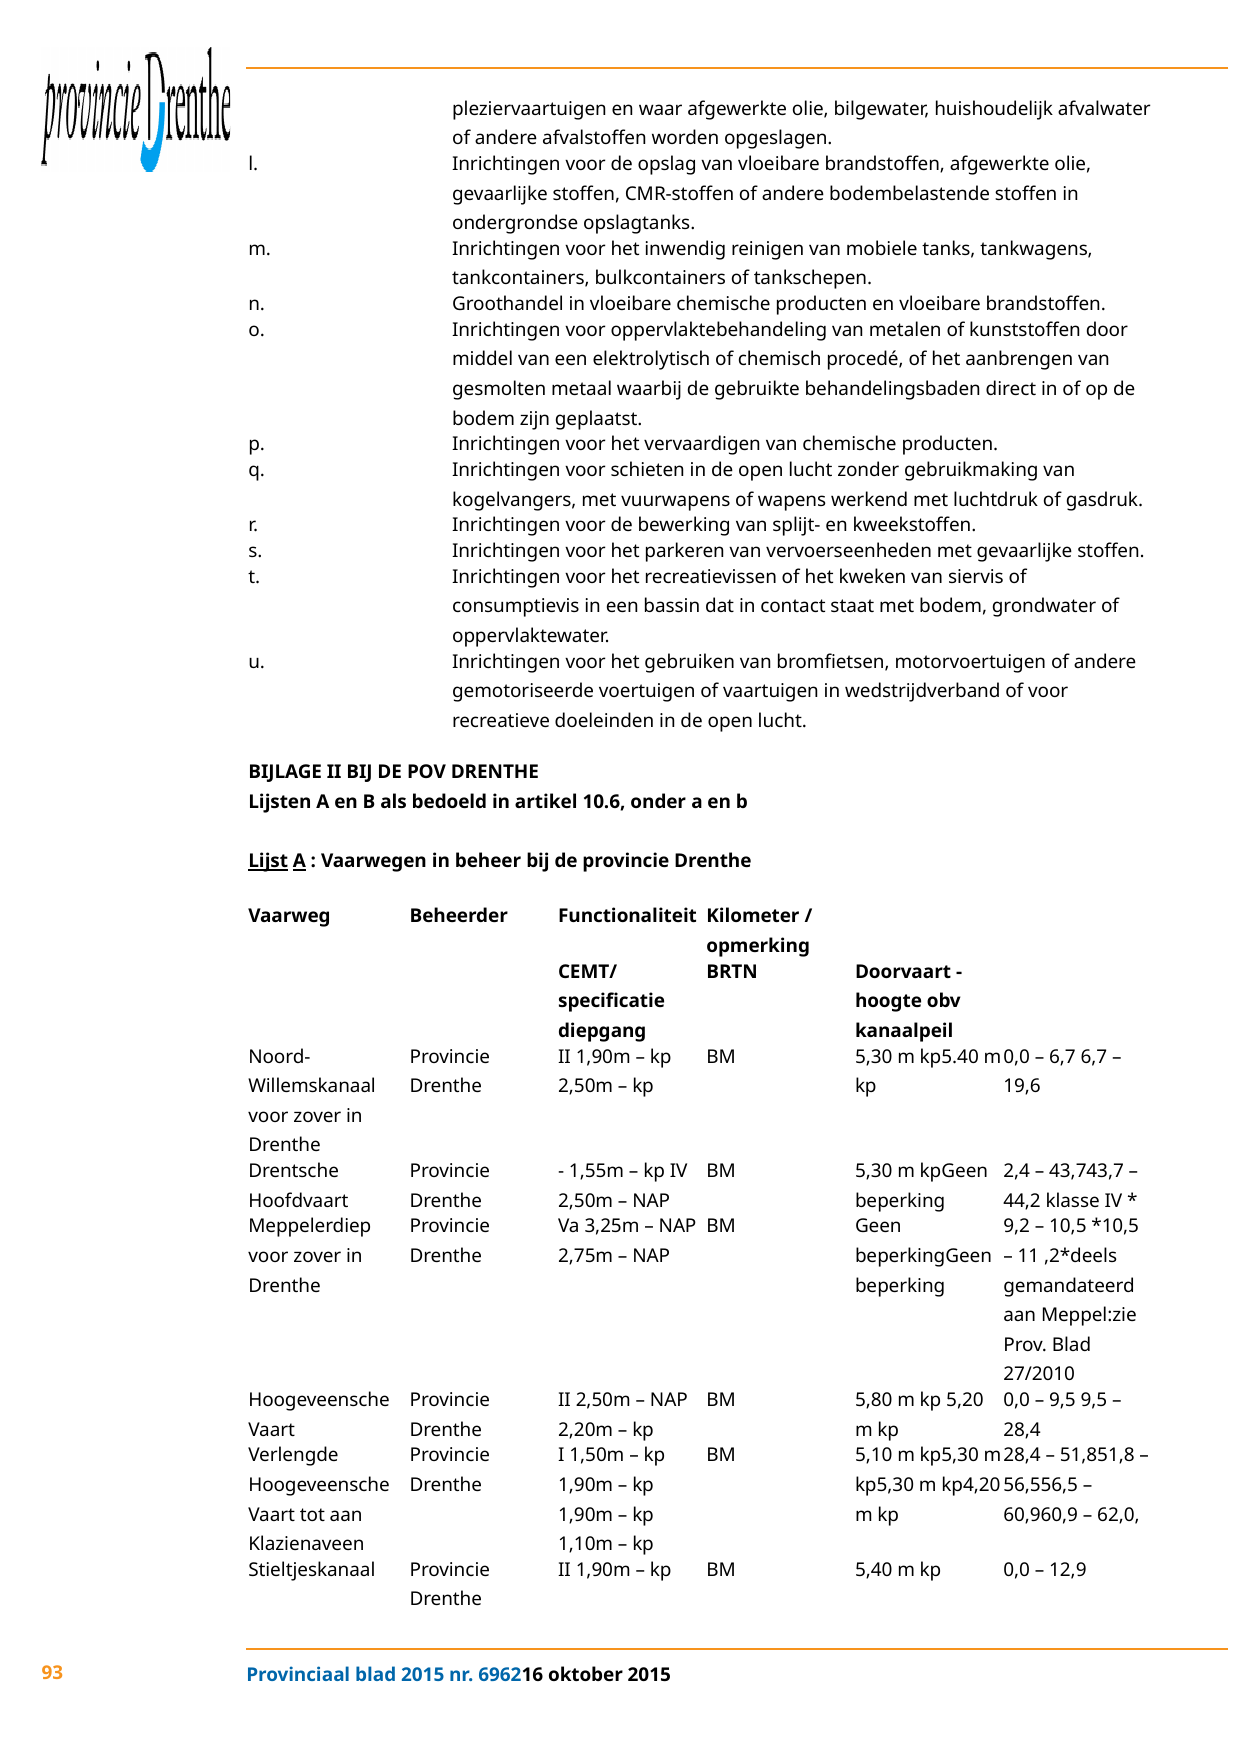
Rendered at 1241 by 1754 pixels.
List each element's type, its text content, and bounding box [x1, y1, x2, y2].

table_cell BM [706, 1386, 855, 1442]
table_cell r. [248, 512, 452, 537]
table_cell Inrichtingen voor het recreatievissen of het kweken van siervis of consumptievis in een bassin dat in contact staat met bodem, grondwater of oppervlaktewater. [452, 563, 1152, 648]
table_cell [248, 958, 409, 1043]
table_cell s. [248, 537, 452, 563]
table_cell q. [248, 456, 452, 512]
table_cell BM [706, 1442, 855, 1556]
text Lijsten A en B als bedoeld in artikel 10.6, onder a en b [248, 788, 1152, 814]
table_cell Noord-Willemskanaal voor zover in Drenthe [248, 1043, 409, 1157]
text Lijst A : Vaarwegen in beheer bij de provincie Drenthe [248, 847, 1152, 873]
table_cell CEMT/ specificatie diepgang [558, 958, 706, 1043]
table_cell [409, 958, 558, 1043]
table_cell 2,4 – 43,743,7 – 44,2 klasse IV * [1003, 1157, 1152, 1213]
table_cell II 1,90m – kp [558, 1556, 706, 1611]
table_cell t. [248, 563, 452, 648]
table_cell - 1,55m – kp IV 2,50m – NAP [558, 1157, 706, 1213]
table_cell pleziervaartuigen en waar afgewerkte olie, bilgewater, huishoudelijk afvalwater of andere afvalstoffen worden opgeslagen. [452, 95, 1152, 150]
table_cell Provincie Drenthe [409, 1556, 558, 1611]
table_header Vaarweg [248, 903, 409, 958]
table_cell Meppelerdiep voor zover in Drenthe [248, 1213, 409, 1386]
table_cell 0,0 – 9,5 9,5 – 28,4 [1003, 1386, 1152, 1442]
table_cell 9,2 – 10,5 *10,5 – 11 ,2*deels gemandateerd aan Meppel:zie Prov. Blad 27/2010 [1003, 1213, 1152, 1386]
table_cell I 1,50m – kp 1,90m – kp 1,90m – kp 1,10m – kp [558, 1442, 706, 1556]
table_cell Hoogeveensche Vaart [248, 1386, 409, 1442]
table_header Kilometer / opmerking [706, 903, 855, 958]
table_header Functionaliteit [558, 903, 706, 958]
table_cell 5,10 m kp5,30 m kp5,30 m kp4,20 m kp [855, 1442, 1003, 1556]
table_cell [1003, 958, 1152, 1043]
table_cell BM [706, 1213, 855, 1386]
table_cell Provincie Drenthe [409, 1043, 558, 1157]
table_cell [248, 95, 452, 150]
table_cell m. [248, 235, 452, 290]
table_cell 28,4 – 51,851,8 – 56,556,5 – 60,960,9 – 62,0, [1003, 1442, 1152, 1556]
table_cell 5,80 m kp 5,20 m kp [855, 1386, 1003, 1442]
table_cell Doorvaart - hoogte obv kanaalpeil [855, 958, 1003, 1043]
table_cell l. [248, 150, 452, 235]
table_cell II 2,50m – NAP 2,20m – kp [558, 1386, 706, 1442]
table_cell 0,0 – 12,9 [1003, 1556, 1152, 1611]
table_cell u. [248, 648, 452, 733]
table_cell Drentsche Hoofdvaart [248, 1157, 409, 1213]
table_cell Provincie Drenthe [409, 1386, 558, 1442]
table_cell Inrichtingen voor het inwendig reinigen van mobiele tanks, tankwagens, tankcontainers, bulkcontainers of tankschepen. [452, 235, 1152, 290]
table_cell BM [706, 1157, 855, 1213]
table_cell Groothandel in vloeibare chemische producten en vloeibare brandstoffen. [452, 290, 1152, 316]
table_cell 0,0 – 6,7 6,7 – 19,6 [1003, 1043, 1152, 1157]
table_cell Provincie Drenthe [409, 1213, 558, 1386]
table_cell o. [248, 316, 452, 431]
table_cell Inrichtingen voor het gebruiken van bromfietsen, motorvoertuigen of andere gemotoriseerde voertuigen of vaartuigen in wedstrijdverband of voor recreatieve doeleinden in de open lucht. [452, 648, 1152, 733]
table_cell II 1,90m – kp 2,50m – kp [558, 1043, 706, 1157]
picture [41, 47, 231, 172]
table_cell 5,40 m kp [855, 1556, 1003, 1611]
table_cell p. [248, 431, 452, 456]
table_cell Provincie Drenthe [409, 1157, 558, 1213]
table_cell Inrichtingen voor de bewerking van splijt- en kweekstoffen. [452, 512, 1152, 537]
table_cell 5,30 m kp5.40 m kp [855, 1043, 1003, 1157]
table_cell BM [706, 1556, 855, 1611]
table_cell Stieltjeskanaal [248, 1556, 409, 1611]
table_cell n. [248, 290, 452, 316]
table_cell Inrichtingen voor de opslag van vloeibare brandstoffen, afgewerkte olie, gevaarlijke stoffen, CMR-stoffen of andere bodembelastende stoffen in ondergrondse opslagtanks. [452, 150, 1152, 235]
table_cell 5,30 m kpGeen beperking [855, 1157, 1003, 1213]
table_cell Va 3,25m – NAP 2,75m – NAP [558, 1213, 706, 1386]
table_cell Provincie Drenthe [409, 1442, 558, 1556]
table_header Beheerder [409, 903, 558, 958]
table_cell Verlengde Hoogeveensche Vaart tot aan Klazienaveen [248, 1442, 409, 1556]
table_cell Inrichtingen voor oppervlaktebehandeling van metalen of kunststoffen door middel van een elektrolytisch of chemisch procedé, of het aanbrengen van gesmolten metaal waarbij de gebruikte behandelingsbaden direct in of op de bodem zijn geplaatst. [452, 316, 1152, 431]
table_cell BM [706, 1043, 855, 1157]
text BIJLAGE II BIJ DE POV DRENTHE [248, 758, 1152, 784]
table_cell Inrichtingen voor het parkeren van vervoerseenheden met gevaarlijke stoffen. [452, 537, 1152, 563]
table_cell BRTN [706, 958, 855, 1043]
table_cell Inrichtingen voor schieten in de open lucht zonder gebruikmaking van kogelvangers, met vuurwapens of wapens werkend met luchtdruk of gasdruk. [452, 456, 1152, 512]
table_cell Inrichtingen voor het vervaardigen van chemische producten. [452, 431, 1152, 456]
table_cell Geen beperkingGeen beperking [855, 1213, 1003, 1386]
